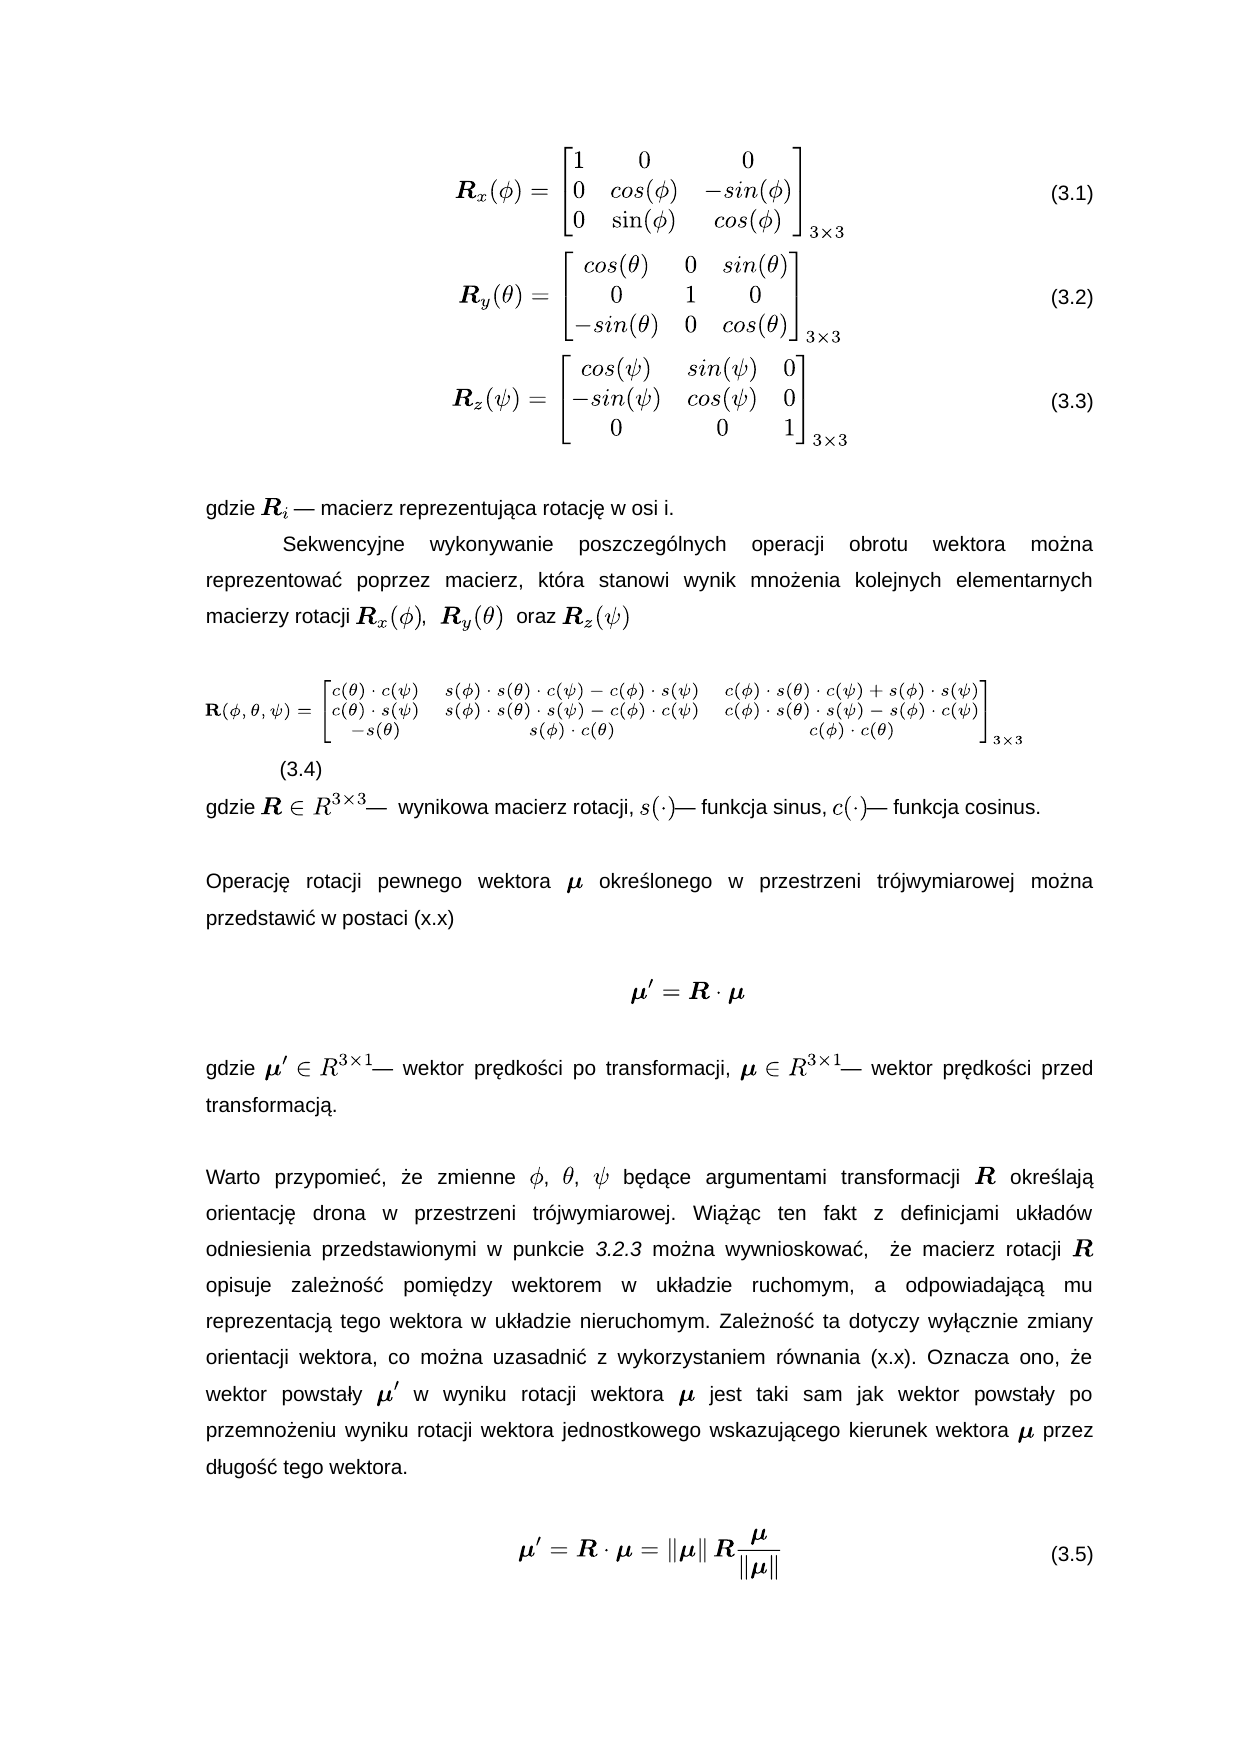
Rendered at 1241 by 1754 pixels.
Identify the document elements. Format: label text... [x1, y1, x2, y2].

text gdzie — wynikowa macierz rotacji, — funkcja sinus, — funkcja cosinus. [206, 793, 1093, 821]
text Operację rotacji pewnego wektora określonego w przestrzeni trójwymiarowej można przedstawić w postaci (x.x) [206, 869, 1093, 929]
text [206, 252, 807, 343]
text Warto przypomieć, że zmienne , , będące argumentami transformacji określają orientację drona w przestrzeni trójwymiarowej. Wiążąc ten fakt z definicjami układów odniesienia przedstawionymi w punkcie 3.2.3 można wywnioskować, że macierz rotacji opisuje zależność pomiędzy wektorem w układzie ruchomym, a odpowiadającą mu reprezentacją tego wektora w układzie nieruchomym. Zależność ta dotyczy wyłącznie zmiany orientacji wektora, co można uzasadnić z wykorzystaniem równania (x.x). Oznacza ono, że wektor powstały w wyniku rotacji wektora jest taki sam jak wektor powstały po przemnożeniu wyniku rotacji wektora jednostkowego wskazującego kierunek wektora przez długość tego wektora. [206, 1164, 1093, 1479]
text [206, 355, 814, 446]
text Sekwencyjne wykonywanie poszczególnych operacji obrotu wektora można reprezentować poprzez macierz, która stanowi wynik mnożenia kolejnych elementarnych macierzy rotacji , oraz [206, 531, 1093, 631]
text gdzie — macierz reprezentująca rotację w osi i. [206, 496, 1093, 519]
text (3.4) [206, 644, 1093, 781]
text [206, 1528, 755, 1580]
text (3.5) [765, 1528, 1093, 1580]
text (3.1) [801, 147, 1093, 239]
text (3.2) [838, 252, 1093, 343]
text gdzie — wektor prędkości po transformacji, — wektor prędkości przed transformacją. [206, 1054, 1093, 1117]
text (3.3) [805, 355, 1093, 446]
text [206, 147, 564, 239]
